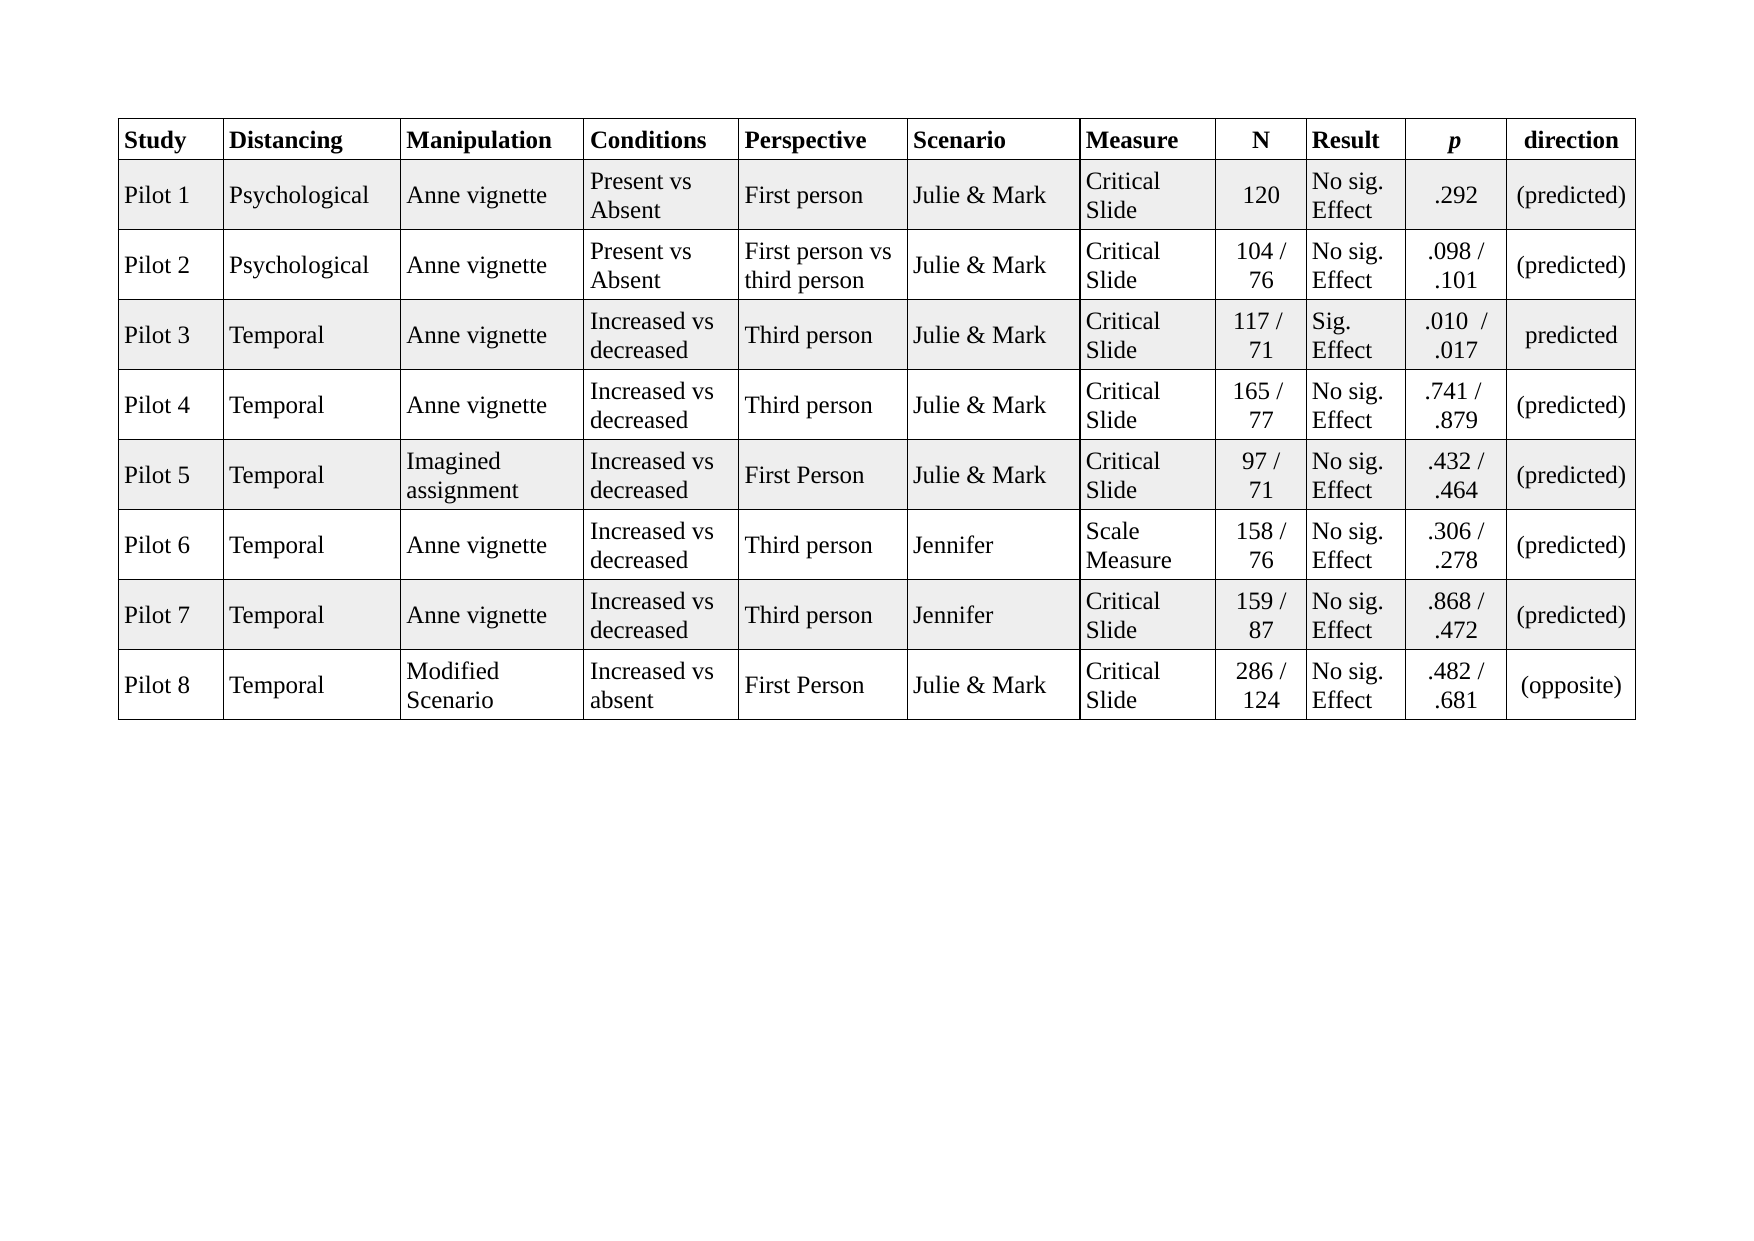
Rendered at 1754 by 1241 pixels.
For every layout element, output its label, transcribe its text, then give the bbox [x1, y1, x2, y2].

table_cell Increased vs decreased [584, 510, 738, 579]
table_cell Pilot 6 [119, 510, 223, 579]
table_cell Julie & Mark [908, 650, 1079, 719]
table_cell No sig. Effect [1307, 230, 1405, 299]
table_cell Temporal [224, 580, 400, 649]
table_header Distancing [224, 119, 400, 159]
table_cell Third person [739, 580, 907, 649]
table_cell .306 / .278 [1406, 510, 1506, 579]
table_cell Critical Slide [1081, 650, 1215, 719]
table_cell Critical Slide [1081, 370, 1215, 439]
table_cell Psychological [224, 160, 400, 229]
table_cell Temporal [224, 510, 400, 579]
table_cell .098 / .101 [1406, 230, 1506, 299]
table_cell 120 [1216, 160, 1306, 229]
table_cell Scale Measure [1081, 510, 1215, 579]
table_cell 165 / 77 [1216, 370, 1306, 439]
table_cell Temporal [224, 300, 400, 369]
table_cell 104 / 76 [1216, 230, 1306, 299]
table_cell First person [739, 160, 907, 229]
table_cell (predicted) [1507, 580, 1635, 649]
table_cell No sig. Effect [1307, 650, 1405, 719]
table_cell 117 / 71 [1216, 300, 1306, 369]
table_cell Modified Scenario [401, 650, 583, 719]
table_cell predicted [1507, 300, 1635, 369]
table_cell Julie & Mark [908, 160, 1079, 229]
table_cell First person vs third person [739, 230, 907, 299]
table_cell (predicted) [1507, 230, 1635, 299]
table_header Result [1307, 119, 1405, 159]
table_cell No sig. Effect [1307, 440, 1405, 509]
table_cell Increased vs absent [584, 650, 738, 719]
table_cell Pilot 4 [119, 370, 223, 439]
table_cell Critical Slide [1081, 160, 1215, 229]
table_cell Anne vignette [401, 580, 583, 649]
table_cell No sig. Effect [1307, 160, 1405, 229]
table_cell First Person [739, 650, 907, 719]
table_header Perspective [739, 119, 907, 159]
table_cell Julie & Mark [908, 300, 1079, 369]
table_cell Temporal [224, 440, 400, 509]
table_cell 158 / 76 [1216, 510, 1306, 579]
table_cell First Person [739, 440, 907, 509]
table_cell Pilot 5 [119, 440, 223, 509]
table_cell Jennifer [908, 580, 1079, 649]
table_cell (predicted) [1507, 440, 1635, 509]
table_cell .432 / .464 [1406, 440, 1506, 509]
table_cell Anne vignette [401, 230, 583, 299]
table_header p [1406, 119, 1506, 159]
table_header Scenario [908, 119, 1079, 159]
table_cell Increased vs decreased [584, 300, 738, 369]
table_cell Third person [739, 300, 907, 369]
table_cell No sig. Effect [1307, 370, 1405, 439]
table_cell .482 / .681 [1406, 650, 1506, 719]
table_cell Pilot 8 [119, 650, 223, 719]
table_header Manipulation [401, 119, 583, 159]
table_cell Julie & Mark [908, 440, 1079, 509]
table_cell (predicted) [1507, 510, 1635, 579]
table_cell Present vs Absent [584, 230, 738, 299]
table_cell Anne vignette [401, 160, 583, 229]
table_cell Third person [739, 370, 907, 439]
table_cell Critical Slide [1081, 440, 1215, 509]
table_cell 159 / 87 [1216, 580, 1306, 649]
table_cell No sig. Effect [1307, 580, 1405, 649]
table_cell .292 [1406, 160, 1506, 229]
table_cell Anne vignette [401, 510, 583, 579]
table_cell Critical Slide [1081, 300, 1215, 369]
table_cell Pilot 1 [119, 160, 223, 229]
table_header Measure [1081, 119, 1215, 159]
table_cell (predicted) [1507, 160, 1635, 229]
table_cell 286 / 124 [1216, 650, 1306, 719]
table_cell 97 / 71 [1216, 440, 1306, 509]
table_cell Increased vs decreased [584, 580, 738, 649]
table_cell Pilot 2 [119, 230, 223, 299]
table_cell (opposite) [1507, 650, 1635, 719]
table_cell Critical Slide [1081, 230, 1215, 299]
table_cell Julie & Mark [908, 230, 1079, 299]
table_cell Jennifer [908, 510, 1079, 579]
table_cell .010 / .017 [1406, 300, 1506, 369]
table_cell No sig. Effect [1307, 510, 1405, 579]
table_cell Temporal [224, 370, 400, 439]
table_cell Anne vignette [401, 370, 583, 439]
table_cell Present vs Absent [584, 160, 738, 229]
table_header Study [119, 119, 223, 159]
table_cell Sig. Effect [1307, 300, 1405, 369]
table_cell Pilot 3 [119, 300, 223, 369]
table_cell .741 / .879 [1406, 370, 1506, 439]
table_header Conditions [584, 119, 738, 159]
table_cell Temporal [224, 650, 400, 719]
table_cell Increased vs decreased [584, 440, 738, 509]
table_header N [1216, 119, 1306, 159]
table_cell Julie & Mark [908, 370, 1079, 439]
table_cell Increased vs decreased [584, 370, 738, 439]
table_cell Third person [739, 510, 907, 579]
table_cell Imagined assignment [401, 440, 583, 509]
table_cell Pilot 7 [119, 580, 223, 649]
table_cell (predicted) [1507, 370, 1635, 439]
table_cell Critical Slide [1081, 580, 1215, 649]
table_cell Anne vignette [401, 300, 583, 369]
table_cell .868 / .472 [1406, 580, 1506, 649]
table_header direction [1507, 119, 1635, 159]
table_cell Psychological [224, 230, 400, 299]
